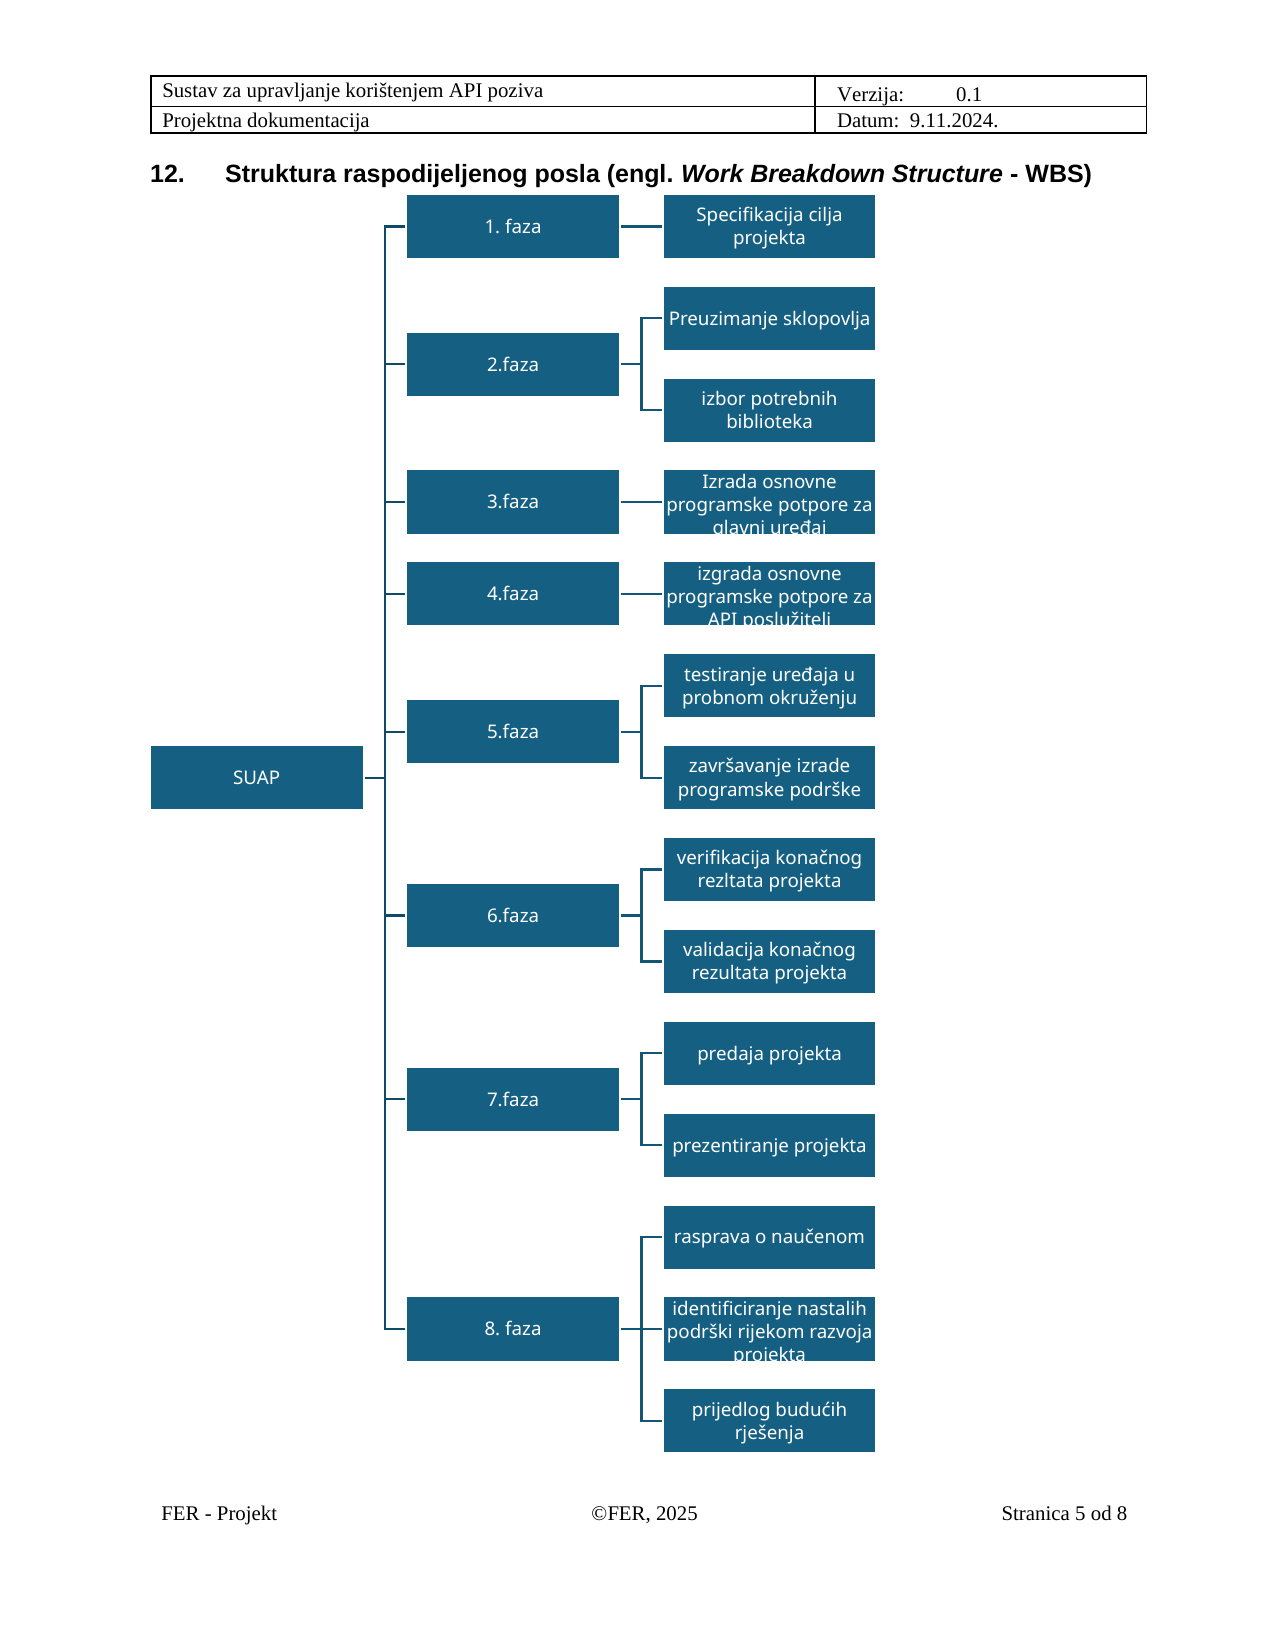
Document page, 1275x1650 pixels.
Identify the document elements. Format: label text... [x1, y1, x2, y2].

subtitle Struktura raspodijeljenog posla (engl. Work Breakdown Structure - WBS) [150, 159, 1125, 188]
